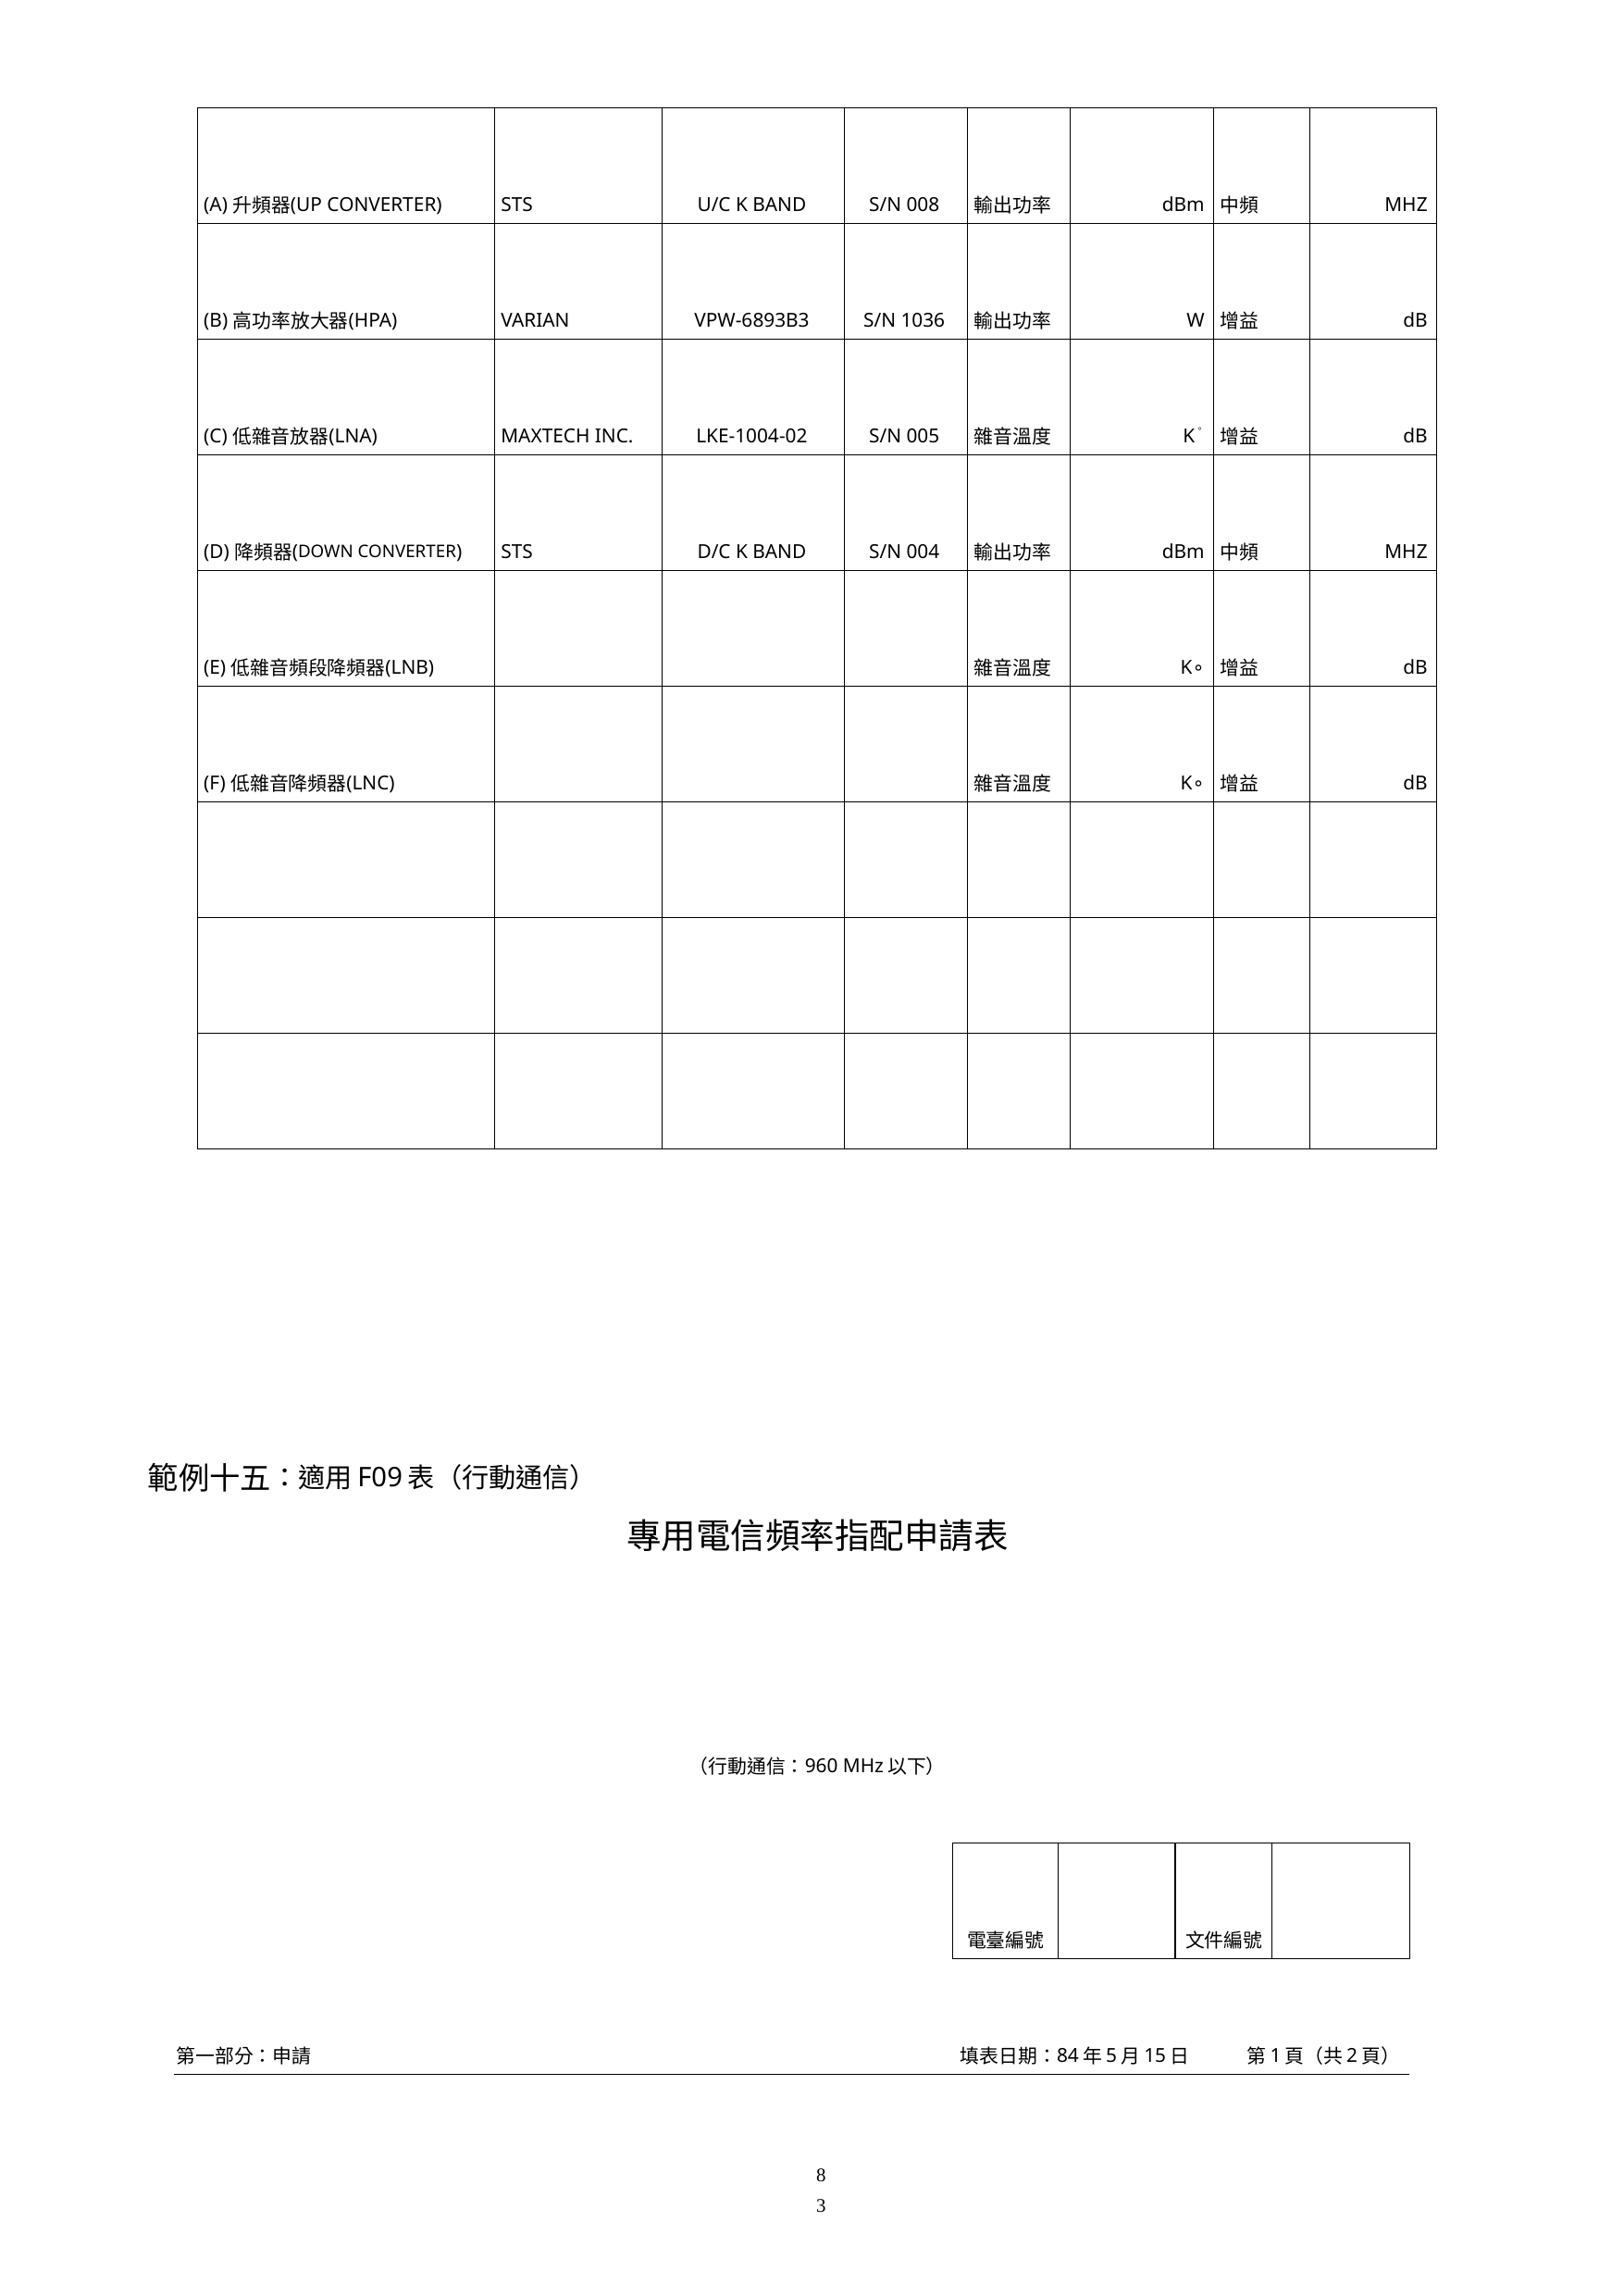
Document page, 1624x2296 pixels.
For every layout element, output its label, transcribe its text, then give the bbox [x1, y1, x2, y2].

table_cell [968, 1034, 1070, 1148]
table_cell MAXTECH INC. [495, 340, 662, 454]
table_cell S/N 004 [845, 455, 967, 570]
table_cell [1071, 1034, 1213, 1148]
table_cell [845, 918, 967, 1033]
table_cell [845, 687, 967, 801]
table_cell [198, 918, 494, 1033]
table_cell [1071, 802, 1213, 917]
table_cell K∘ [1071, 687, 1213, 801]
table_cell 雜音溫度 [968, 687, 1070, 801]
table_cell 第一部分：申請 [174, 1958, 952, 2074]
table_cell 輸出功率 [968, 108, 1070, 223]
table_cell dBm [1071, 108, 1213, 223]
table_cell [968, 802, 1070, 917]
text 範例十五：適用F09表（行動通信） [147, 1437, 1486, 1496]
table_cell [1071, 918, 1213, 1033]
table_cell [845, 1034, 967, 1148]
table_cell VARIAN [495, 224, 662, 339]
table_header [1059, 1843, 1174, 1958]
table_cell (A) 升頻器(UP CONVERTER) [198, 108, 494, 223]
table_cell [198, 802, 494, 917]
table_header 文件編號 [1176, 1843, 1271, 1958]
table_cell (E) 低雜音頻段降頻器(LNB) [198, 571, 494, 686]
table_cell [663, 1034, 844, 1148]
table_cell 輸出功率 [968, 224, 1070, 339]
table_cell 填表日期：84年5月15日 第1頁（共2頁） [952, 1959, 1409, 2074]
table_cell [495, 918, 662, 1033]
table_cell K。 [1071, 340, 1213, 454]
table_header 電臺編號 [953, 1843, 1058, 1958]
table_cell [495, 571, 662, 686]
table_cell dB [1310, 340, 1436, 454]
table_cell [1214, 1034, 1309, 1148]
table_cell [1310, 918, 1436, 1033]
table_cell [663, 687, 844, 801]
table_cell S/N 1036 [845, 224, 967, 339]
table_cell [1409, 1958, 1414, 2074]
table_cell 增益 [1214, 687, 1309, 801]
table_cell [1310, 802, 1436, 917]
table_cell 中頻 [1214, 455, 1309, 570]
table_cell (F) 低雜音降頻器(LNC) [198, 687, 494, 801]
text （行動通信：960 MHz以下） [147, 1727, 1486, 1784]
table_cell dBm [1071, 455, 1213, 570]
table_cell 輸出功率 [968, 455, 1070, 570]
table_cell K∘ [1071, 571, 1213, 686]
table_cell [198, 1034, 494, 1148]
table_cell 增益 [1214, 571, 1309, 686]
table_cell STS [495, 108, 662, 223]
table_cell (C) 低雜音放器(LNA) [198, 340, 494, 454]
table_cell S/N 005 [845, 340, 967, 454]
table_cell [495, 802, 662, 917]
table_header [1272, 1843, 1409, 1958]
table_cell STS [495, 455, 662, 570]
table_header [1414, 1843, 1460, 1958]
table_header [1410, 1843, 1414, 1958]
table_header [174, 1843, 952, 1958]
table_cell [845, 802, 967, 917]
table_cell (D) 降頻器(DOWN CONVERTER) [198, 455, 494, 570]
table_cell MHZ [1310, 455, 1436, 570]
table_cell [845, 571, 967, 686]
table_cell (B) 高功率放大器(HPA) [198, 224, 494, 339]
table_cell [1310, 1034, 1436, 1148]
table_cell [968, 918, 1070, 1033]
table_cell S/N 008 [845, 108, 967, 223]
table_cell dB [1310, 571, 1436, 686]
table_cell [663, 918, 844, 1033]
table_cell 雜音溫度 [968, 340, 1070, 454]
table_cell [1414, 1958, 1460, 2074]
table_cell [1214, 918, 1309, 1033]
table_cell [663, 571, 844, 686]
table_cell [1214, 802, 1309, 917]
table_cell [495, 687, 662, 801]
table_cell [663, 802, 844, 917]
table_cell 中頻 [1214, 108, 1309, 223]
table_cell 增益 [1214, 224, 1309, 339]
table_cell U/C K BAND [663, 108, 844, 223]
table_cell MHZ [1310, 108, 1436, 223]
table_cell 增益 [1214, 340, 1309, 454]
table_cell D/C K BAND [663, 455, 844, 570]
table_cell dB [1310, 687, 1436, 801]
table_cell W [1071, 224, 1213, 339]
table_cell 雜音溫度 [968, 571, 1070, 686]
text 專用電信頻率指配申請表 [147, 1496, 1486, 1553]
table_cell dB [1310, 224, 1436, 339]
table_cell VPW-6893B3 [663, 224, 844, 339]
table_cell [495, 1034, 662, 1148]
table_cell LKE-1004-02 [663, 340, 844, 454]
